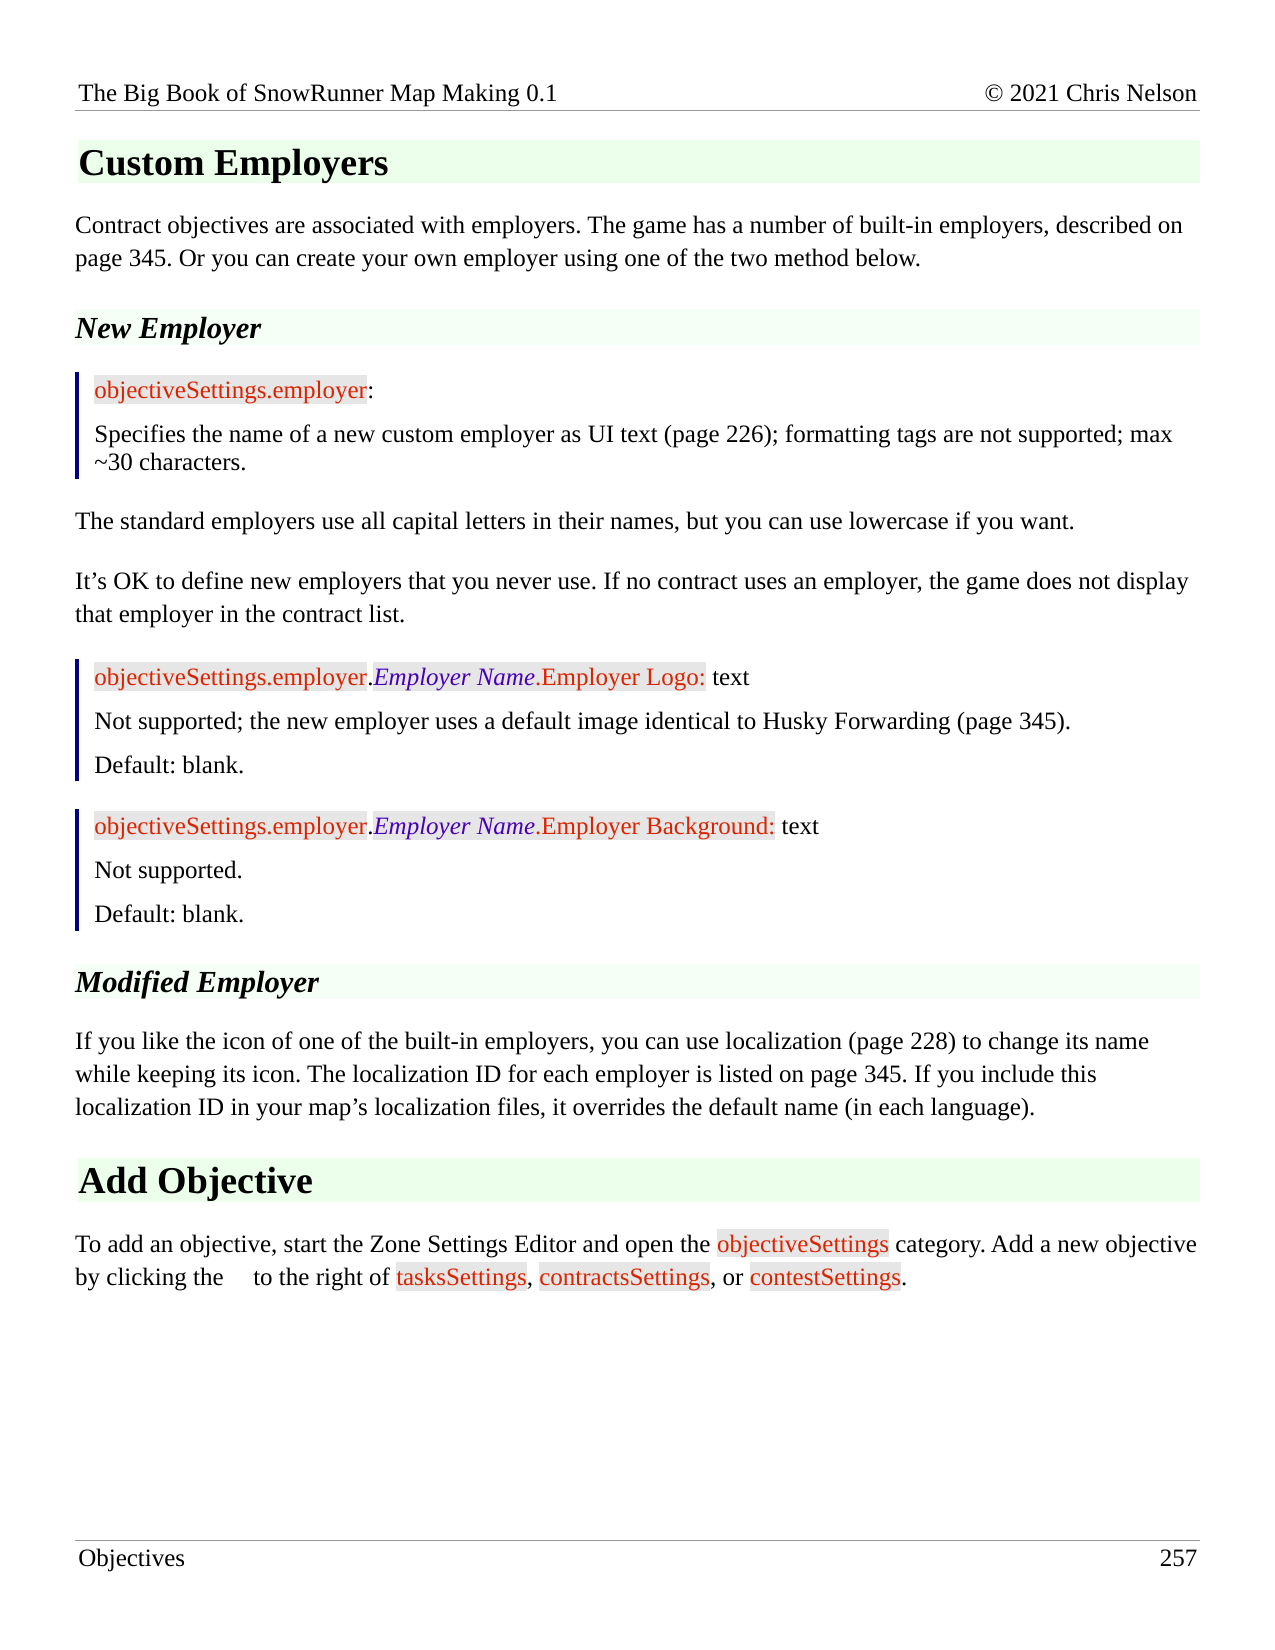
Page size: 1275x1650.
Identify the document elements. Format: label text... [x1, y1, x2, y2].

text To add an objective, start the Zone Settings Editor and open the objectiveSettings category. Add a new objective by clicking the ➕ to the right of tasksSettings, contractsSettings, or contestSettings. [75, 1229, 1200, 1291]
text objectiveSettings.employer: ➕ [79, 372, 1200, 404]
text Default: blank. [79, 747, 1200, 781]
text Not supported; the new employer uses a default image identical to Husky Forwarding (page 345). [79, 703, 1200, 735]
subtitle Add Objective [78, 1158, 1200, 1202]
text Specifies the name of a new custom employer as UI text (page 226); formatting tags are not supported; max ~30 characters. [79, 416, 1200, 479]
subtitle Modified Employer [75, 964, 1200, 999]
text objectiveSettings.employer.Employer Name.Employer Logo: text [79, 659, 1200, 691]
text Contract objectives are associated with employers. The game has a number of built-in employers, described on page 345. Or you can create your own employer using one of the two method below. [75, 211, 1200, 272]
text objectiveSettings.employer.Employer Name.Employer Background: text [75, 808, 1200, 840]
subtitle Custom Employers [78, 140, 1200, 183]
text It’s OK to define new employers that you never use. If no contract uses an employer, the game does not display that employer in the contract list. [75, 566, 1200, 628]
text The standard employers use all capital letters in their names, but you can use lowercase if you want. [75, 506, 1200, 535]
text If you like the icon of one of the built-in employers, you can use localization (page 228) to change its name while keeping its icon. The localization ID for each employer is listed on page 345. If you include this localization ID in your map’s localization files, it overrides the default name (in each language). [75, 1026, 1200, 1121]
subtitle New Employer [75, 309, 1200, 345]
text Not supported. [79, 852, 1200, 884]
text Default: blank. [79, 896, 1200, 931]
